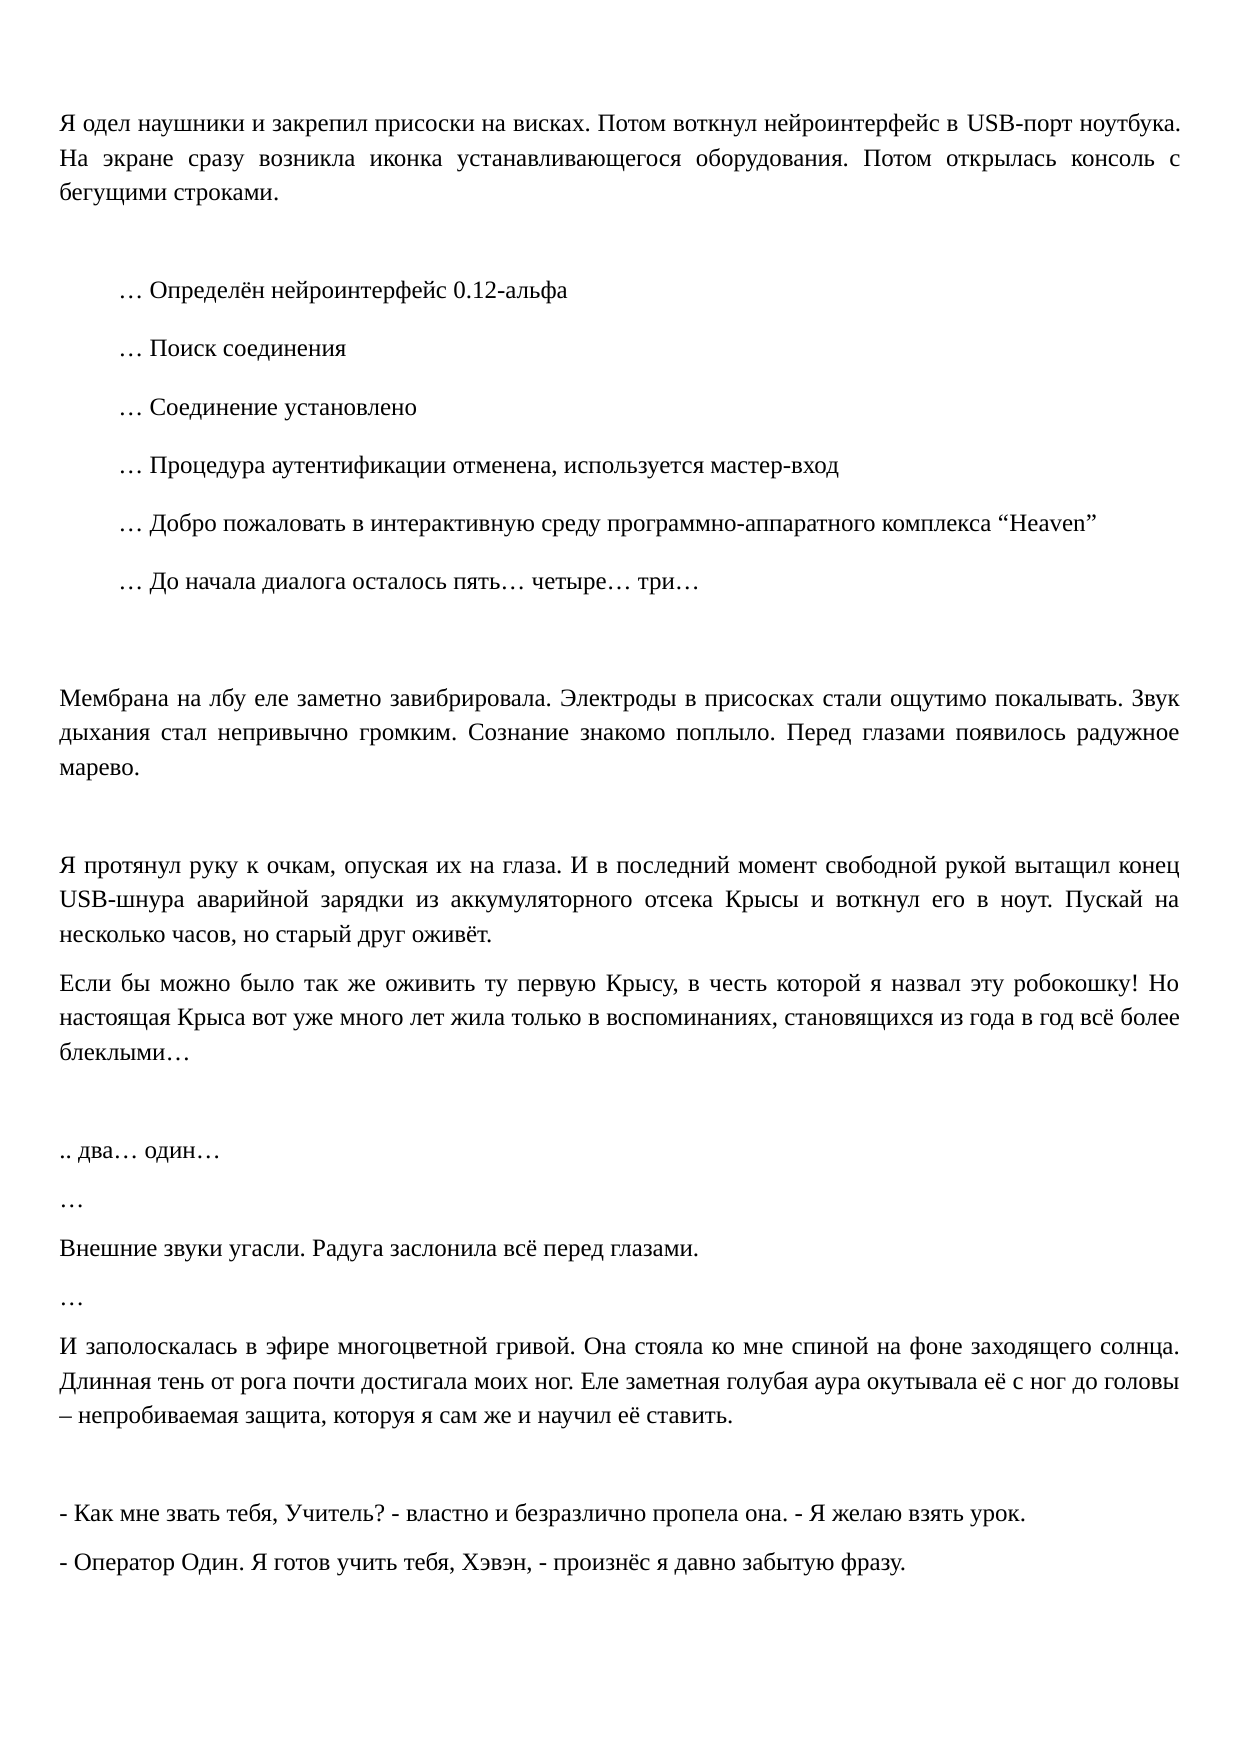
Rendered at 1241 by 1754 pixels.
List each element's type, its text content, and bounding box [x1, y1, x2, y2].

text … Процедура аутентификации отменена, используется мастер-вход [118, 450, 1122, 479]
text Я одел наушники и закрепил присоски на висках. Потом воткнул нейроинтерфейс в USB-порт ноутбука. На экране сразу возникла иконка устанавливающегося оборудования. Потом открылась консоль с бегущими строками. [59, 108, 1181, 206]
text Я протянул руку к очкам, опуская их на глаза. И в последний момент свободной рукой вытащил конец USB-шнура аварийной зарядки из аккумуляторного отсека Крысы и воткнул его в ноут. Пускай на несколько часов, но старый друг оживёт. [59, 850, 1181, 948]
text … Добро пожаловать в интерактивную среду программно-аппаратного комплекса “Heaven” [118, 508, 1122, 537]
text … Соединение установлено [118, 392, 1122, 420]
text … Поиск соединения [118, 333, 1122, 362]
text … [59, 1282, 1181, 1311]
text Мембрана на лбу еле заметно завибрировала. Электроды в присосках стали ощутимо покалывать. Звук дыхания стал непривычно громким. Сознание знакомо поплыло. Перед глазами появилось радужное марево. [59, 683, 1181, 781]
text Если бы можно было так же оживить ту первую Крысу, в честь которой я назвал эту робокошку! Но настоящая Крыса вот уже много лет жила только в воспоминаниях, становящихся из года в год всё более блеклыми… [59, 968, 1181, 1066]
text - Оператор Один. Я готов учить тебя, Хэвэн, - произнёс я давно забытую фразу. [59, 1547, 1181, 1576]
text .. два… один… [59, 1135, 1181, 1164]
text … [59, 1184, 1181, 1213]
text И заполоскалась в эфире многоцветной гривой. Она стояла ко мне спиной на фоне заходящего солнца. Длинная тень от рога почти достигала моих ног. Еле заметная голубая аура окутывала её с ног до головы – непробиваемая защита, которуя я сам же и научил её ставить. [59, 1331, 1181, 1429]
text Внешние звуки угасли. Радуга заслонила всё перед глазами. [59, 1233, 1181, 1262]
text … До начала диалога осталось пять… четыре… три… [118, 566, 1122, 595]
text … Определён нейроинтерфейс 0.12-альфа [118, 275, 1122, 304]
text - Как мне звать тебя, Учитель? - властно и безразлично пропела она. - Я желаю взять урок. [59, 1498, 1181, 1527]
